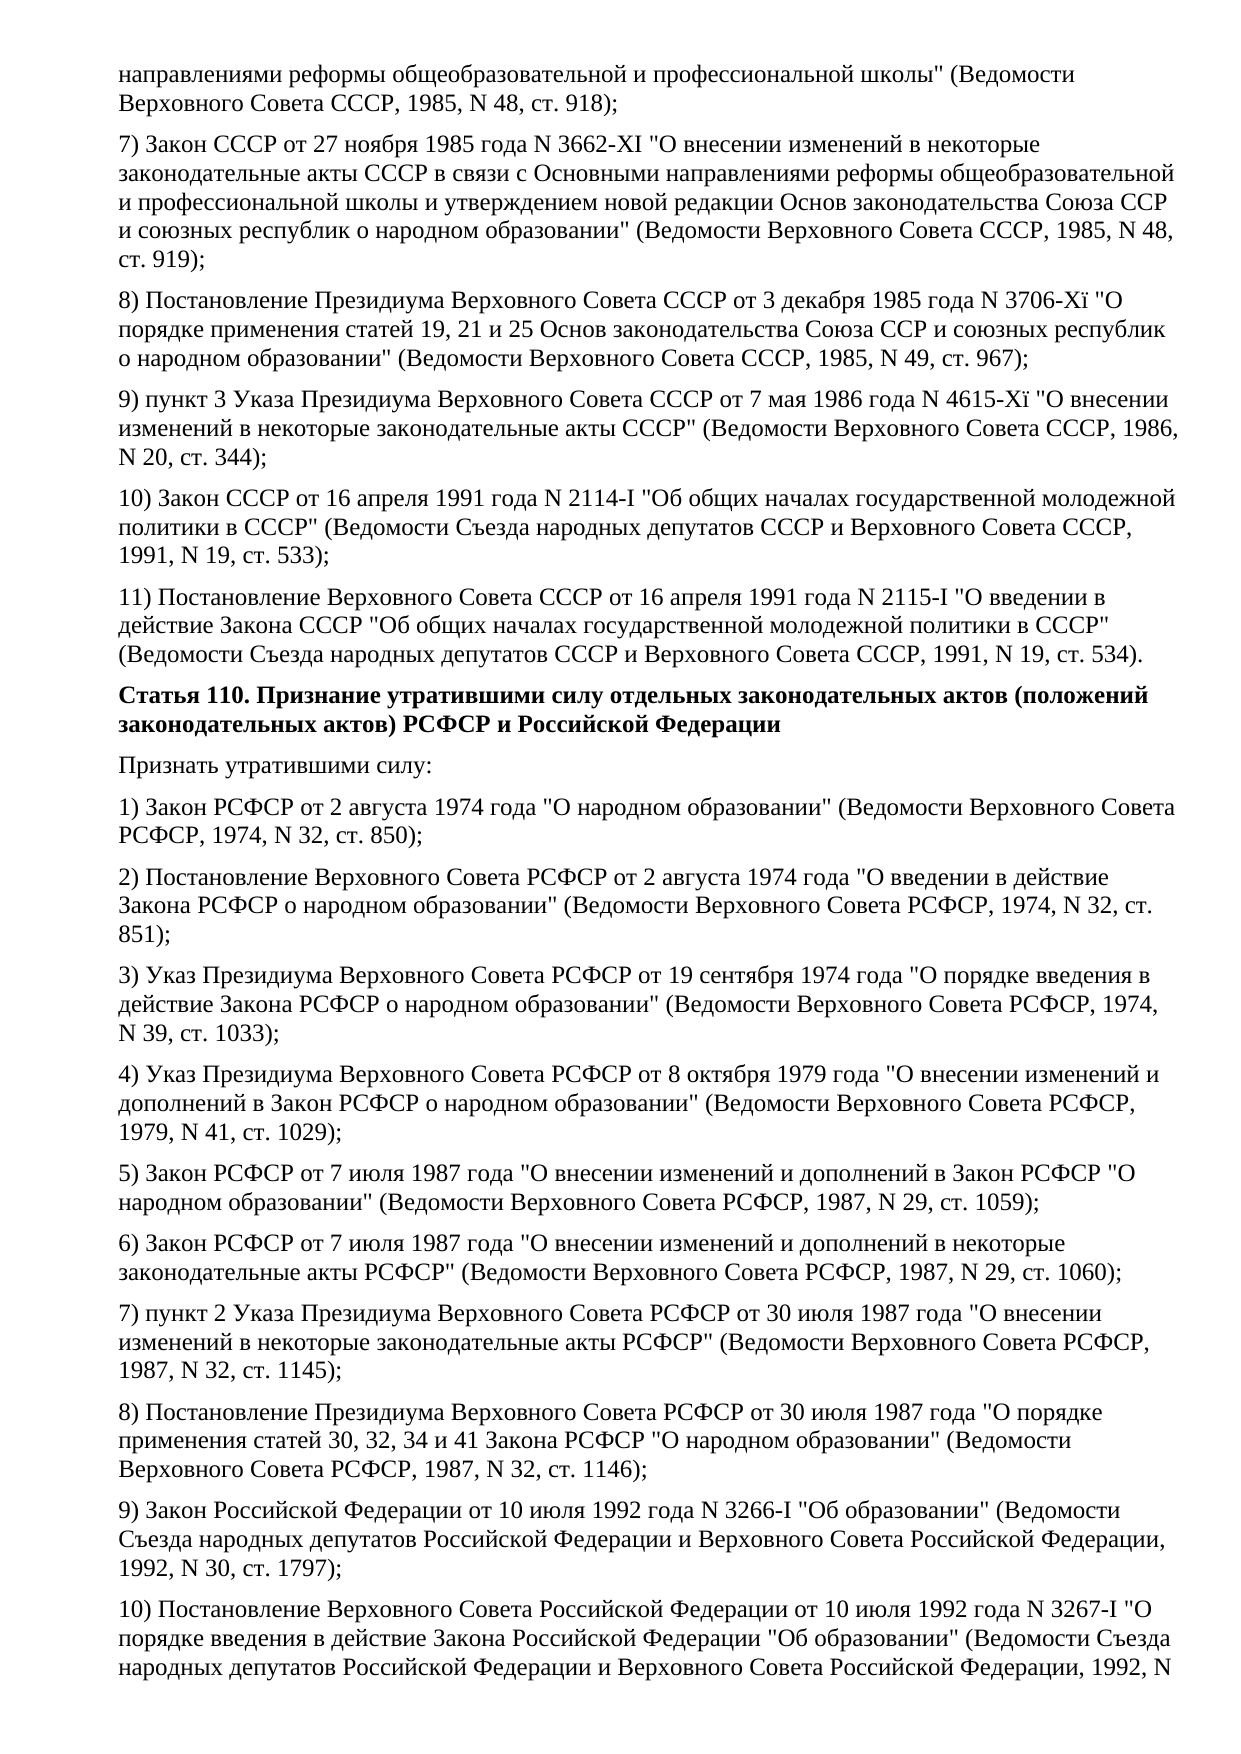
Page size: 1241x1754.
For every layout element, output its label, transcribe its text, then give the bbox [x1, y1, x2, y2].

text 9) Закон Российской Федерации от 10 июля 1992 года N 3266-I "Об образовании" (Ведомости Съезда народных депутатов Российской Федерации и Верховного Совета Российской Федерации, 1992, N 30, ст. 1797); [118, 1495, 1181, 1582]
text Признать утратившими силу: [118, 750, 1181, 779]
text 3) Указ Президиума Верховного Совета РСФСР от 19 сентября 1974 года "О порядке введения в действие Закона РСФСР о народном образовании" (Ведомости Верховного Совета РСФСР, 1974, N 39, ст. 1033); [118, 960, 1181, 1047]
text 1) Закон РСФСР от 2 августа 1974 года "О народном образовании" (Ведомости Верховного Совета РСФСР, 1974, N 32, ст. 850); [118, 792, 1181, 849]
text 7) пункт 2 Указа Президиума Верховного Совета РСФСР от 30 июля 1987 года "О внесении изменений в некоторые законодательные акты РСФСР" (Ведомости Верховного Совета РСФСР, 1987, N 32, ст. 1145); [118, 1298, 1181, 1384]
text 11) Постановление Верховного Совета СССР от 16 апреля 1991 года N 2115-I "О введении в действие Закона СССР "Об общих началах государственной молодежной политики в СССР" (Ведомости Съезда народных депутатов СССР и Верховного Совета СССР, 1991, N 19, ст. 534). [118, 582, 1181, 668]
text направлениями реформы общеобразовательной и профессиональной школы" (Ведомости Верховного Совета СССР, 1985, N 48, ст. 918); [118, 59, 1181, 117]
text 8) Постановление Президиума Верховного Совета СССР от 3 декабря 1985 года N 3706-Хї "О порядке применения статей 19, 21 и 25 Основ законодательства Союза ССР и союзных республик о народном образовании" (Ведомости Верховного Совета СССР, 1985, N 49, ст. 967); [118, 285, 1181, 372]
text 8) Постановление Президиума Верховного Совета РСФСР от 30 июля 1987 года "О порядке применения статей 30, 32, 34 и 41 Закона РСФСР "О народном образовании" (Ведомости Верховного Совета РСФСР, 1987, N 32, ст. 1146); [118, 1397, 1181, 1483]
text 4) Указ Президиума Верховного Совета РСФСР от 8 октября 1979 года "О внесении изменений и дополнений в Закон РСФСР о народном образовании" (Ведомости Верховного Совета РСФСР, 1979, N 41, ст. 1029); [118, 1059, 1181, 1145]
text 9) пункт 3 Указа Президиума Верховного Совета СССР от 7 мая 1986 года N 4615-Хї "О внесении изменений в некоторые законодательные акты СССР" (Ведомости Верховного Совета СССР, 1986, N 20, ст. 344); [118, 384, 1181, 470]
text 2) Постановление Верховного Совета РСФСР от 2 августа 1974 года "О введении в действие Закона РСФСР о народном образовании" (Ведомости Верховного Совета РСФСР, 1974, N 32, ст. 851); [118, 862, 1181, 948]
text 7) Закон СССР от 27 ноября 1985 года N 3662-XI "О внесении изменений в некоторые законодательные акты СССР в связи с Основными направлениями реформы общеобразовательной и профессиональной школы и утверждением новой редакции Основ законодательства Союза ССР и союзных республик о народном образовании" (Ведомости Верховного Совета СССР, 1985, N 48, ст. 919); [118, 129, 1181, 273]
text 5) Закон РСФСР от 7 июля 1987 года "О внесении изменений и дополнений в Закон РСФСР "О народном образовании" (Ведомости Верховного Совета РСФСР, 1987, N 29, ст. 1059); [118, 1158, 1181, 1215]
text 10) Постановление Верховного Совета Российской Федерации от 10 июля 1992 года N 3267-I "О порядке введения в действие Закона Российской Федерации "Об образовании" (Ведомости Съезда народных депутатов Российской Федерации и Верховного Совета Российской Федерации, 1992, N [118, 1594, 1181, 1680]
text 6) Закон РСФСР от 7 июля 1987 года "О внесении изменений и дополнений в некоторые законодательные акты РСФСР" (Ведомости Верховного Совета РСФСР, 1987, N 29, ст. 1060); [118, 1228, 1181, 1285]
text Статья 110. Признание утратившими силу отдельных законодательных актов (положений законодательных актов) РСФСР и Российской Федерации [118, 680, 1181, 738]
text 10) Закон СССР от 16 апреля 1991 года N 2114-I "Об общих началах государственной молодежной политики в СССР" (Ведомости Съезда народных депутатов СССР и Верховного Совета СССР, 1991, N 19, ст. 533); [118, 483, 1181, 569]
